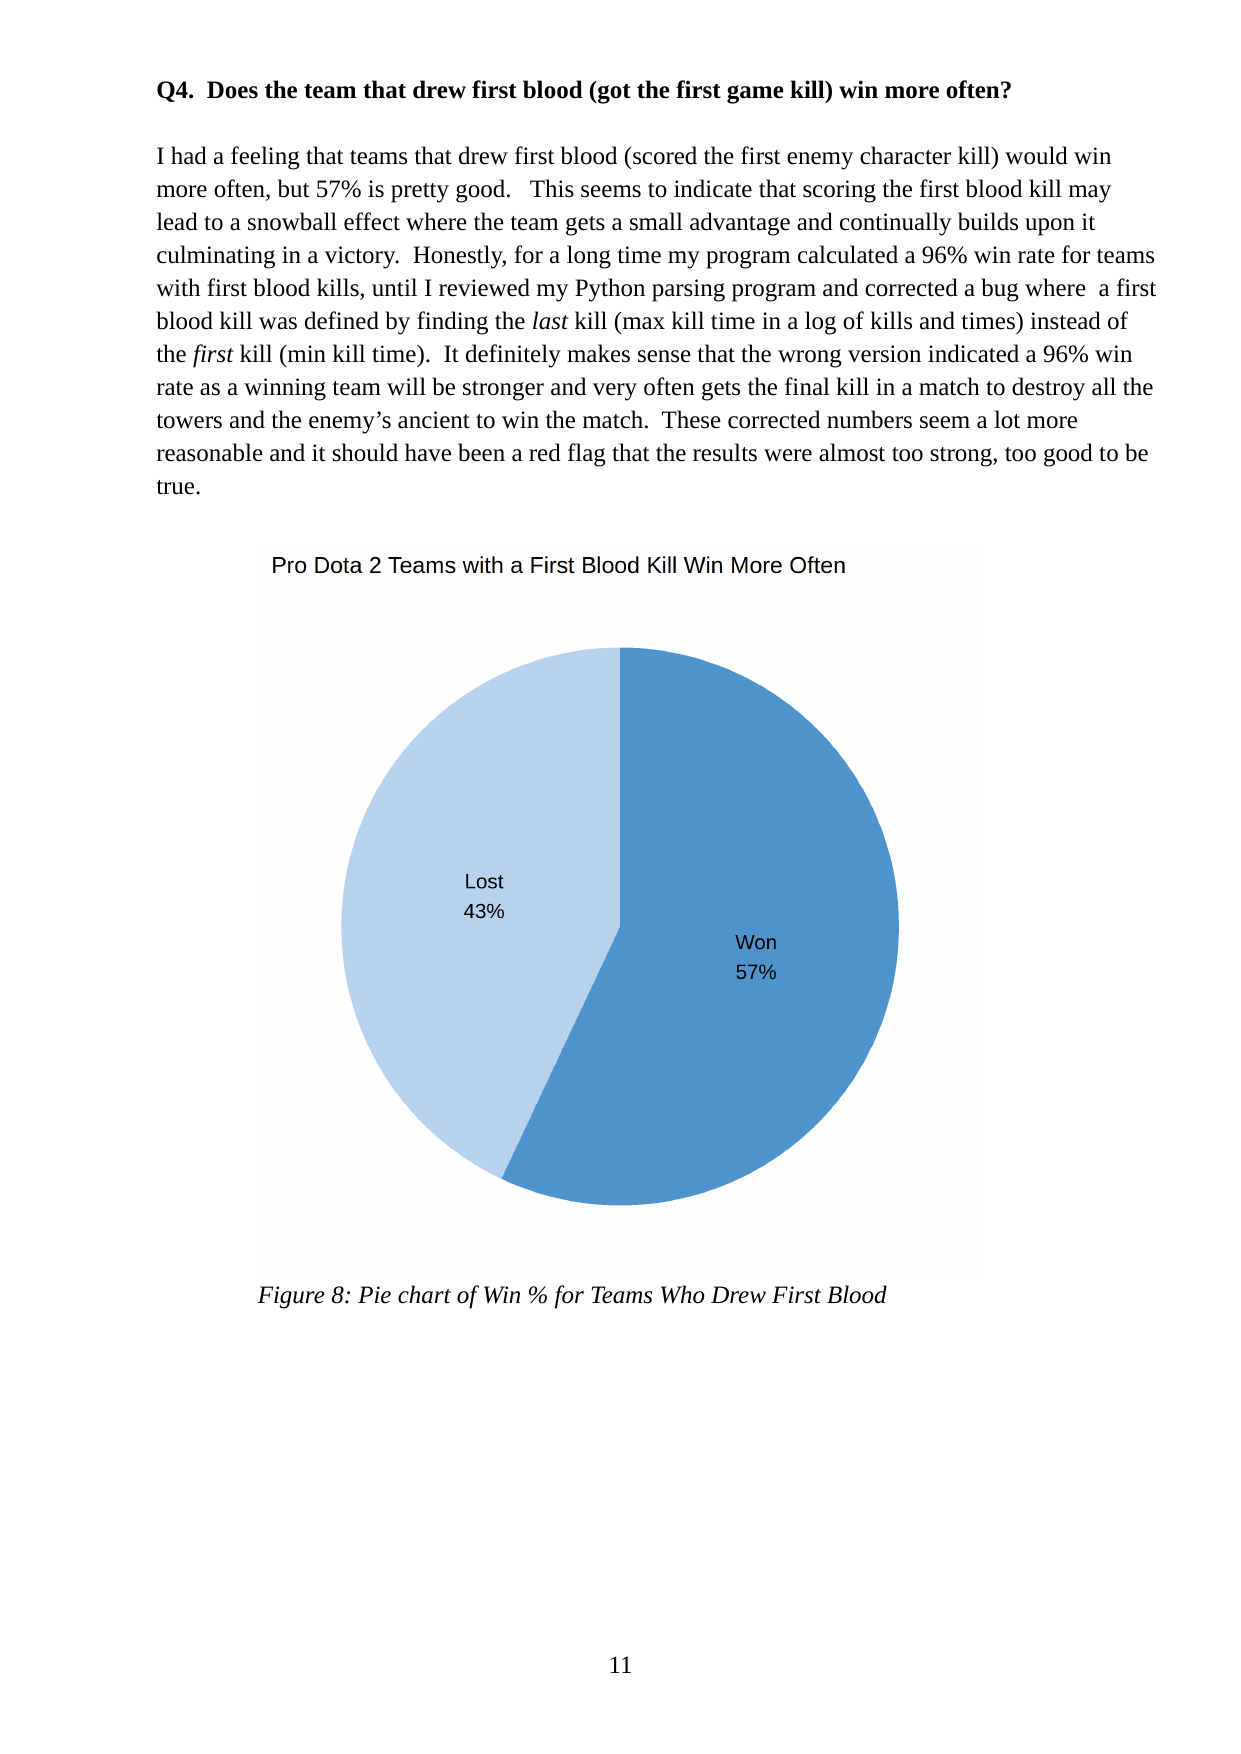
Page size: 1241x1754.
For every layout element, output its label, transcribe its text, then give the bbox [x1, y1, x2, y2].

picture [257, 549, 983, 1275]
text Q4. Does the team that drew first blood (got the first game kill) win more often? [156, 75, 1159, 104]
text Figure 8: Pie chart of Win % for Teams Who Drew First Blood [258, 1275, 983, 1309]
text I had a feeling that teams that drew first blood (scored the first enemy character kill) would win more often, but 57% is pretty good. This seems to indicate that scoring the first blood kill may lead to a snowball effect where the team gets a small advantage and continually builds upon it culminating in a victory. Honestly, for a long time my program calculated a 96% win rate for teams with first blood kills, until I reviewed my Python parsing program and corrected a bug where a first blood kill was defined by finding the last kill (max kill time in a log of kills and times) instead of the first kill (min kill time). It definitely makes sense that the wrong version indicated a 96% win rate as a winning team will be stronger and very often gets the final kill in a match to destroy all the towers and the enemy’s ancient to win the match. These corrected numbers seem a lot more reasonable and it should have been a red flag that the results were almost too strong, too good to be true. [156, 141, 1159, 500]
